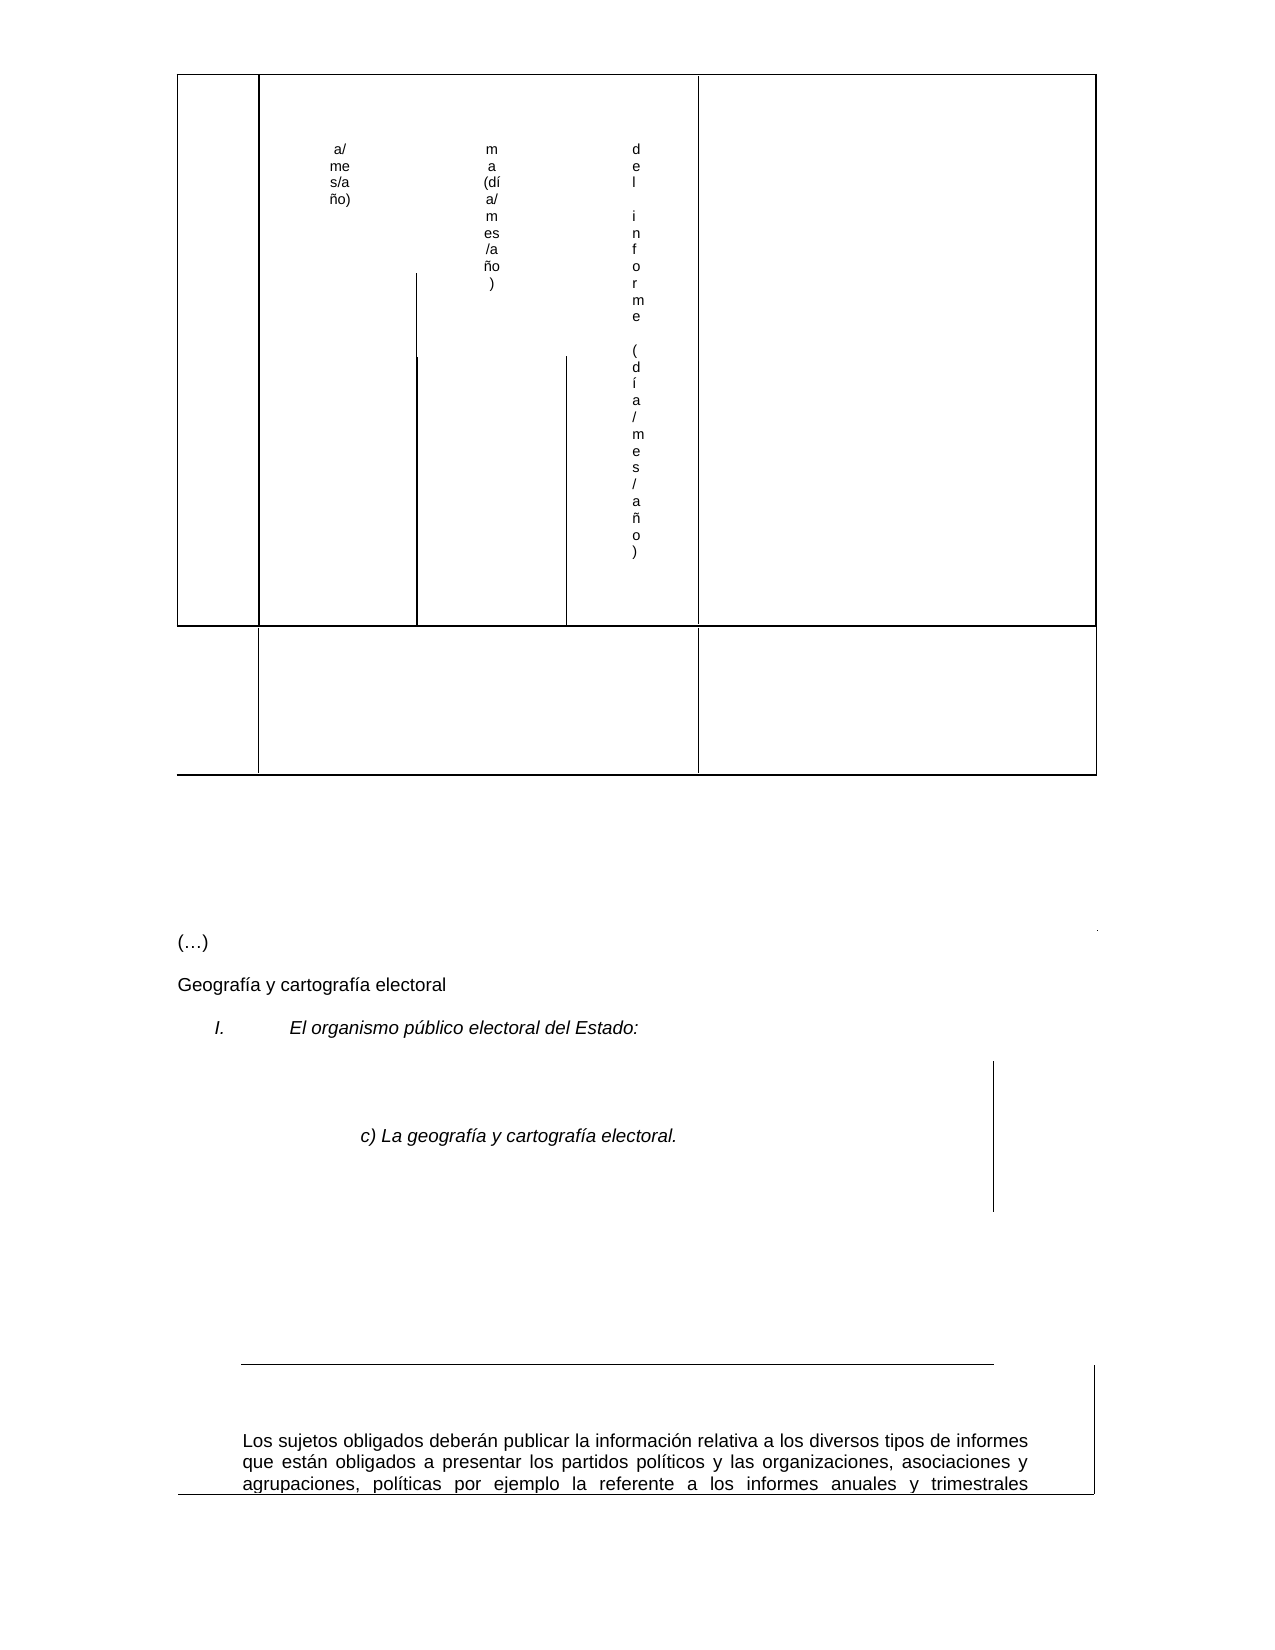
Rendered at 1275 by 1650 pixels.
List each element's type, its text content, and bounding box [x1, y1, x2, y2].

table_header ma (día/mes/año) [418, 76, 566, 356]
text Los sujetos obligados deberán publicar la información relativa a los diversos tipos de informes que están obligados a presentar los partidos políticos y las organizaciones, asociaciones y agrupaciones, políticas por ejemplo la referente a los informes anuales y trimestrales [178, 1366, 1093, 1493]
table_header a/mes/año) [260, 75, 416, 625]
table_cell [310, 628, 416, 773]
table_cell [260, 628, 309, 773]
table_cell [178, 628, 258, 773]
table_header [700, 75, 1095, 625]
table_header del informe (día/mes/año) [568, 76, 698, 624]
table_header [418, 357, 566, 625]
table_cell [418, 628, 566, 773]
table_header [178, 75, 258, 625]
table_cell [568, 628, 698, 773]
text Geografía y cartografía electoral [177, 974, 1098, 995]
text (…) [177, 931, 1097, 952]
text c) La geografía y cartografía electoral. [296, 1061, 992, 1211]
table_cell [700, 628, 1095, 773]
text I. El organismo público electoral del Estado: [214, 1017, 1009, 1038]
